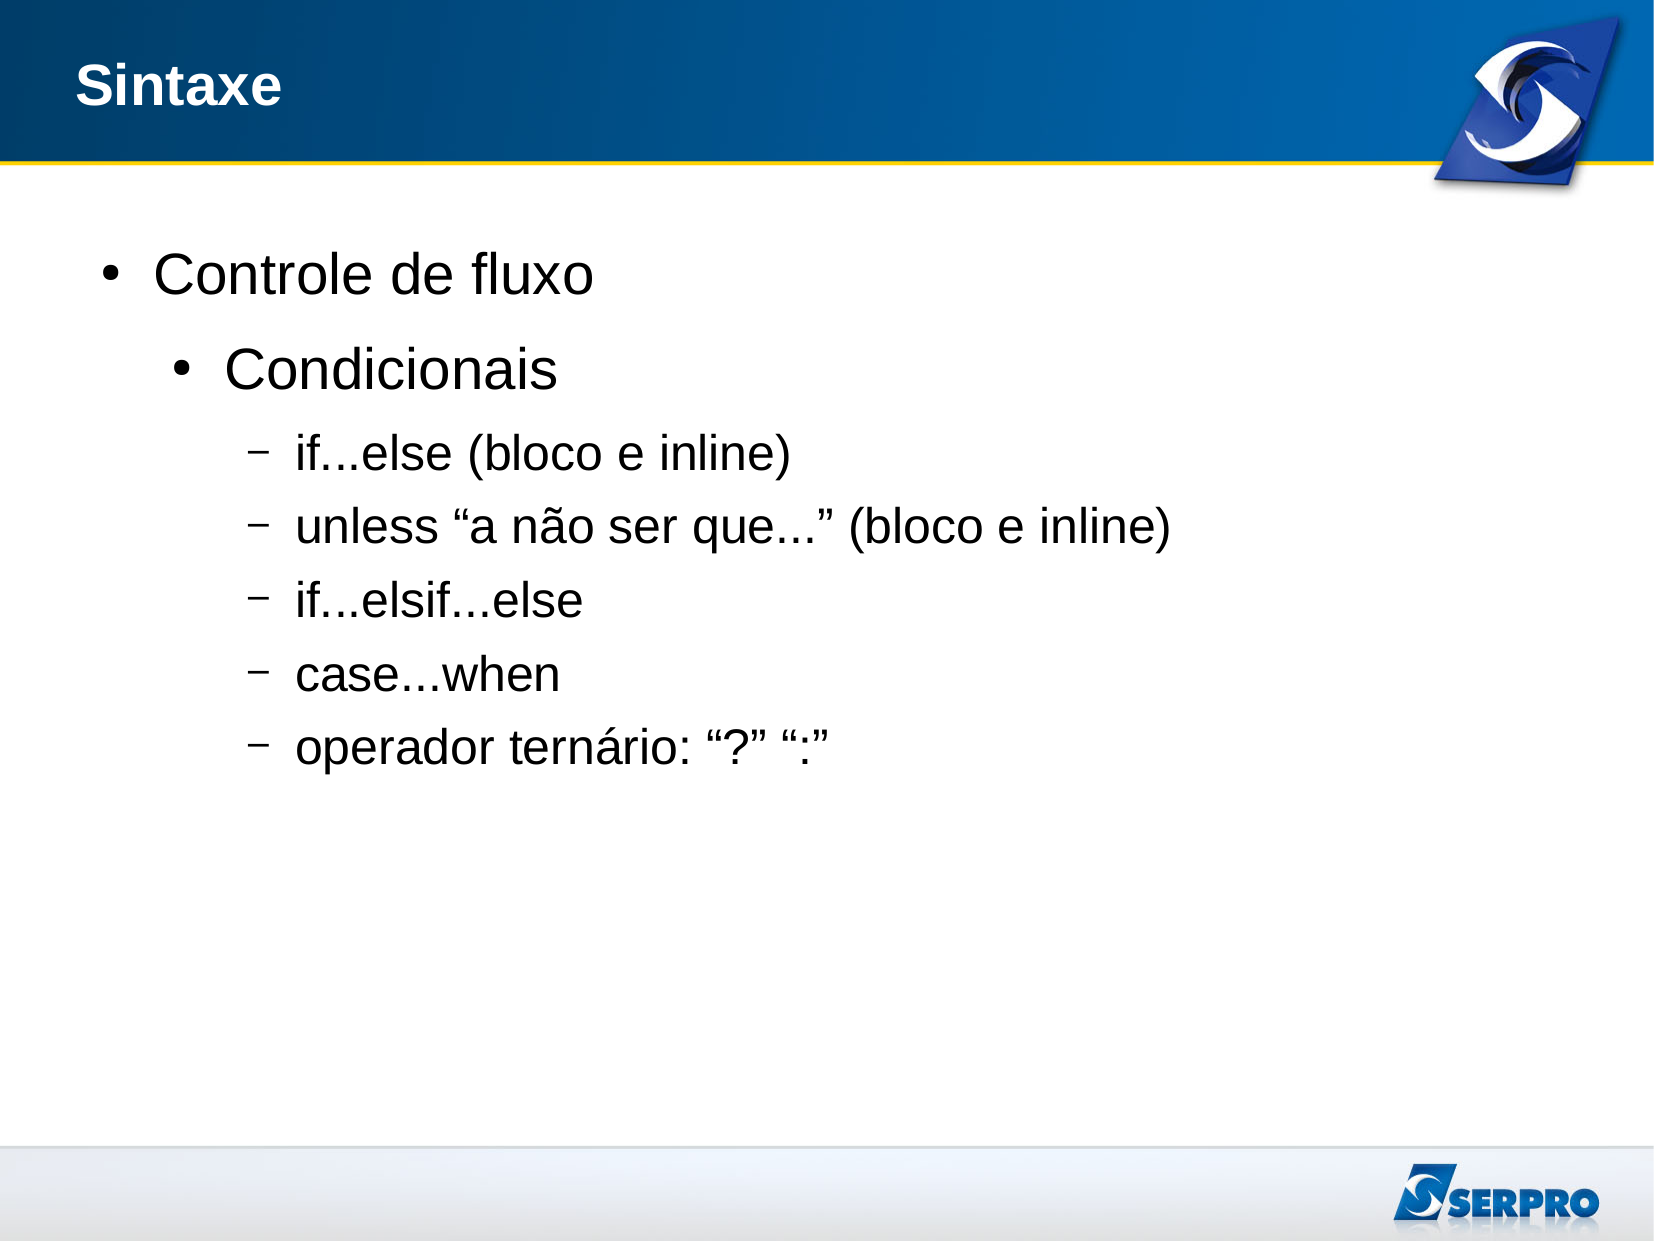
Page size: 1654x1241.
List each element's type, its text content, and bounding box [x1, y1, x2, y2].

title Sintaxe [75, 41, 1434, 130]
list Controle de fluxo Condicionais if...else (bloco e inline) unless “a não ser que...” (bloco e inline) if...elsif...else case...when operador ternário: “?” “:” [82, 242, 1571, 962]
picture [0, 0, 1654, 1241]
